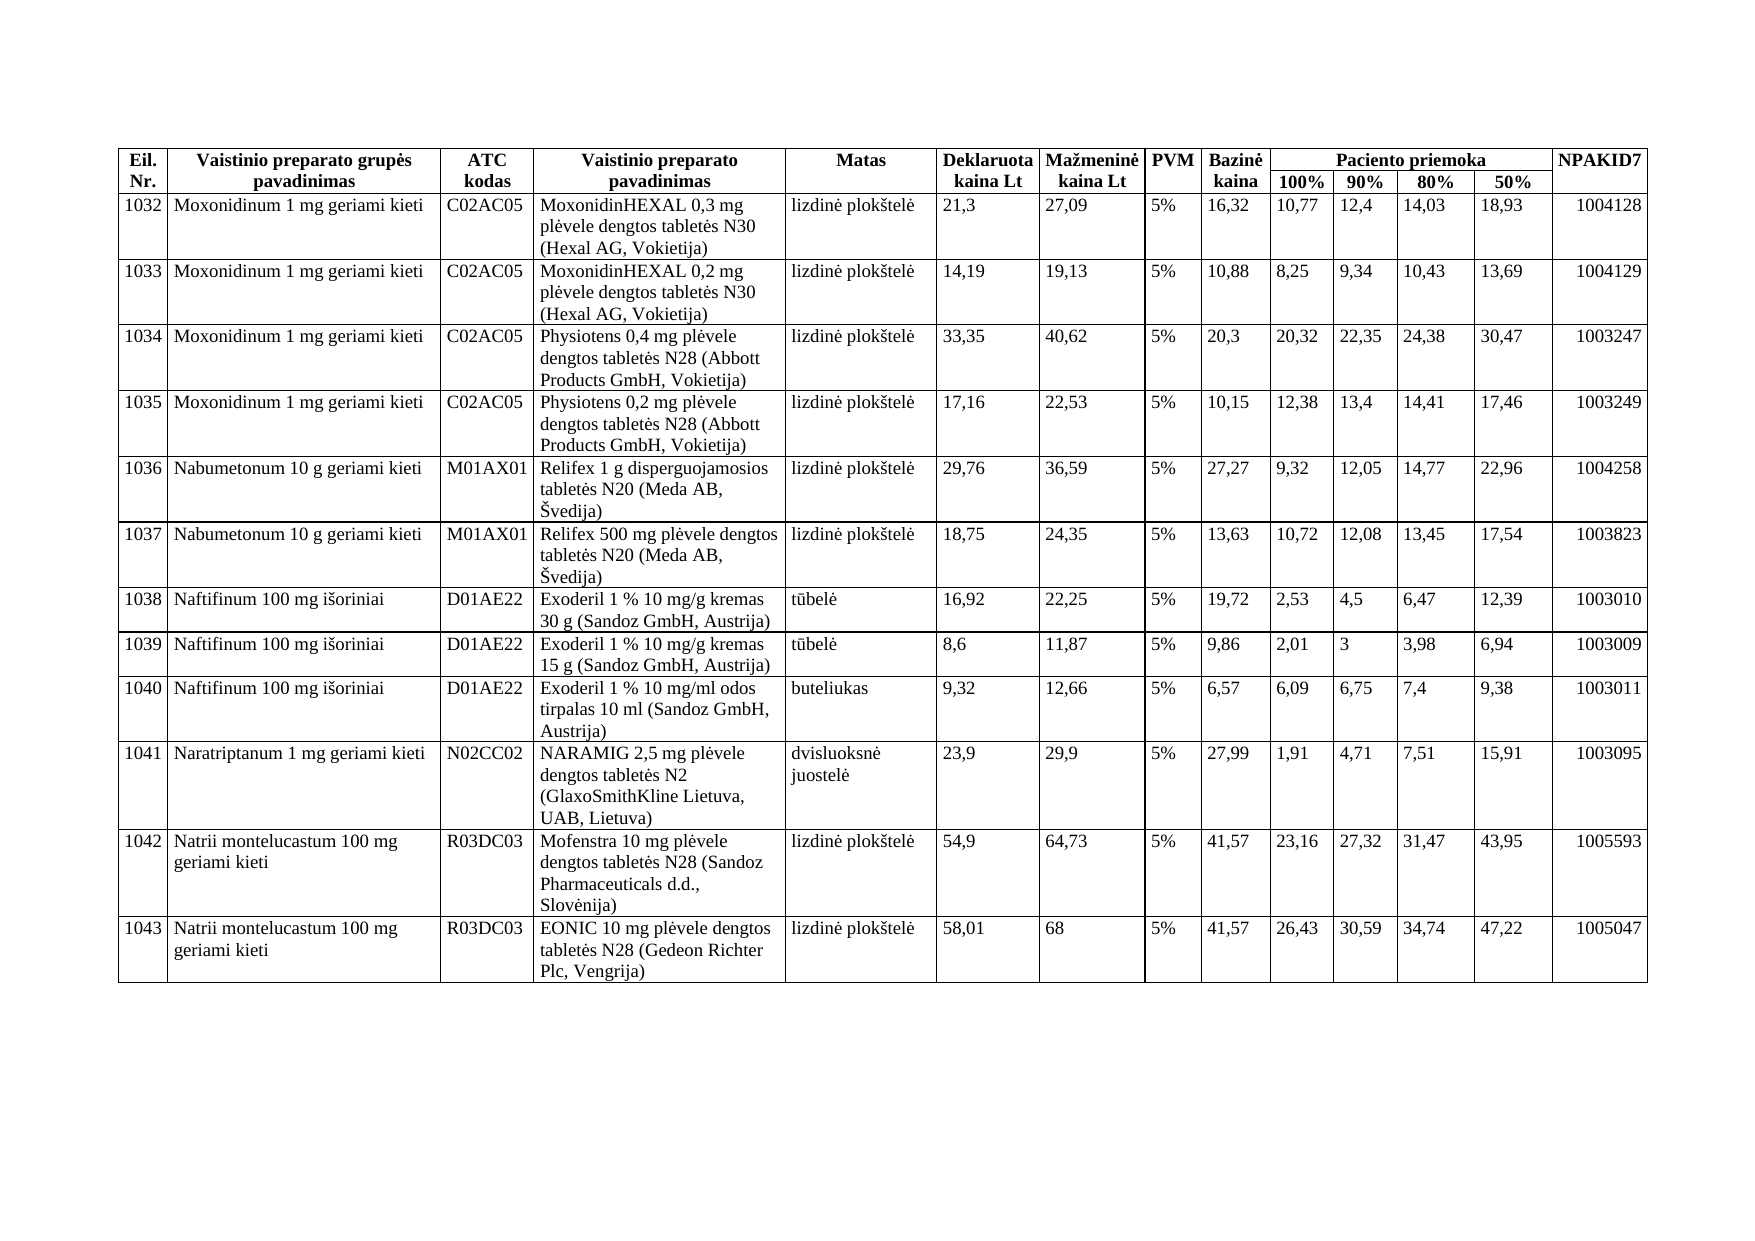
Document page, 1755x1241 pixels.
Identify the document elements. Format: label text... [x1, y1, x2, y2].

table_cell 12,38 [1271, 391, 1333, 456]
table_cell 16,32 [1202, 194, 1270, 258]
table_cell Exoderil 1 % 10 mg/g kremas 15 g (Sandoz GmbH, Austrija) [534, 633, 785, 676]
table_cell 14,77 [1398, 457, 1474, 521]
table_cell 6,09 [1271, 677, 1333, 741]
table_cell C02AC05 [441, 391, 533, 456]
table_cell 1004258 [1553, 457, 1647, 521]
table_cell 1,91 [1271, 742, 1333, 828]
table_cell 5% [1146, 742, 1201, 828]
table_cell Physiotens 0,2 mg plėvele dengtos tabletės N28 (Abbott Products GmbH, Vokietija) [534, 391, 785, 456]
table_header Eil. Nr. [119, 149, 167, 193]
table_cell 27,27 [1202, 457, 1270, 521]
table_cell 1043 [119, 917, 167, 982]
table_cell 17,16 [937, 391, 1039, 456]
table_cell Natrii montelucastum 100 mg geriami kieti [168, 917, 440, 982]
table_cell 31,47 [1398, 830, 1474, 916]
table_cell 27,32 [1334, 830, 1397, 916]
table_cell M01AX01 [441, 457, 533, 521]
table_cell Naftifinum 100 mg išoriniai [168, 677, 440, 741]
table_cell 5% [1146, 830, 1201, 916]
table_cell 8,25 [1271, 260, 1333, 324]
table_cell 5% [1146, 391, 1201, 456]
table_cell Exoderil 1 % 10 mg/ml odos tirpalas 10 ml (Sandoz GmbH, Austrija) [534, 677, 785, 741]
table_cell Moxonidinum 1 mg geriami kieti [168, 325, 440, 390]
table_cell 17,54 [1475, 523, 1552, 587]
table_cell 100% [1271, 171, 1333, 193]
table_cell 36,59 [1040, 457, 1144, 521]
table_cell 20,3 [1202, 325, 1270, 390]
table_cell D01AE22 [441, 633, 533, 676]
table_cell C02AC05 [441, 260, 533, 324]
table_cell 1032 [119, 194, 167, 258]
table_cell 1037 [119, 523, 167, 587]
table_cell 1004129 [1553, 260, 1647, 324]
table_cell Relifex 500 mg plėvele dengtos tabletės N20 (Meda AB, Švedija) [534, 523, 785, 587]
table_cell 12,39 [1475, 588, 1552, 631]
table_cell 10,43 [1398, 260, 1474, 324]
table_cell 23,9 [937, 742, 1039, 828]
table_cell 16,92 [937, 588, 1039, 631]
table_cell 21,3 [937, 194, 1039, 258]
table_cell 29,9 [1040, 742, 1144, 828]
table_cell 90% [1334, 171, 1397, 193]
table_cell 13,63 [1202, 523, 1270, 587]
table_cell lizdinė plokštelė [786, 260, 936, 324]
table_cell 14,19 [937, 260, 1039, 324]
table_cell 4,5 [1334, 588, 1397, 631]
table_cell dvisluoksnė juostelė [786, 742, 936, 828]
table_cell 1041 [119, 742, 167, 828]
table_cell 9,32 [937, 677, 1039, 741]
table_cell 14,41 [1398, 391, 1474, 456]
table_cell 1035 [119, 391, 167, 456]
table_cell 18,93 [1475, 194, 1552, 258]
table_cell Exoderil 1 % 10 mg/g kremas 30 g (Sandoz GmbH, Austrija) [534, 588, 785, 631]
table_header Mažmeninė kaina Lt [1040, 149, 1144, 193]
table_cell 7,4 [1398, 677, 1474, 741]
table_cell 10,15 [1202, 391, 1270, 456]
table_cell 68 [1040, 917, 1144, 982]
table_header PVM [1146, 149, 1201, 193]
table_cell 1003823 [1553, 523, 1647, 587]
table_cell 6,94 [1475, 633, 1552, 676]
table_cell Naratriptanum 1 mg geriami kieti [168, 742, 440, 828]
table_cell 13,69 [1475, 260, 1552, 324]
table_cell MoxonidinHEXAL 0,3 mg plėvele dengtos tabletės N30 (Hexal AG, Vokietija) [534, 194, 785, 258]
table_cell NARAMIG 2,5 mg plėvele dengtos tabletės N2 (GlaxoSmithKline Lietuva, UAB, Lietuva) [534, 742, 785, 828]
table_cell 64,73 [1040, 830, 1144, 916]
table_cell 1005593 [1553, 830, 1647, 916]
table_cell 1040 [119, 677, 167, 741]
table_cell MoxonidinHEXAL 0,2 mg plėvele dengtos tabletės N30 (Hexal AG, Vokietija) [534, 260, 785, 324]
table_cell 20,32 [1271, 325, 1333, 390]
table_cell D01AE22 [441, 588, 533, 631]
table_cell Physiotens 0,4 mg plėvele dengtos tabletės N28 (Abbott Products GmbH, Vokietija) [534, 325, 785, 390]
table_cell 1003247 [1553, 325, 1647, 390]
table_cell R03DC03 [441, 917, 533, 982]
table_cell 18,75 [937, 523, 1039, 587]
table_cell 8,6 [937, 633, 1039, 676]
table_cell 1038 [119, 588, 167, 631]
table_cell 1042 [119, 830, 167, 916]
table_cell Natrii montelucastum 100 mg geriami kieti [168, 830, 440, 916]
table_cell 3 [1334, 633, 1397, 676]
table_cell 4,71 [1334, 742, 1397, 828]
table_cell 1003249 [1553, 391, 1647, 456]
table_cell lizdinė plokštelė [786, 194, 936, 258]
table_cell Naftifinum 100 mg išoriniai [168, 588, 440, 631]
table_cell Nabumetonum 10 g geriami kieti [168, 457, 440, 521]
table_cell 2,01 [1271, 633, 1333, 676]
table_cell 54,9 [937, 830, 1039, 916]
table_cell C02AC05 [441, 325, 533, 390]
table_cell 6,47 [1398, 588, 1474, 631]
table_header Matas [786, 149, 936, 193]
table_header ATC kodas [441, 149, 533, 193]
table_cell 6,75 [1334, 677, 1397, 741]
table_cell 40,62 [1040, 325, 1144, 390]
table_cell 1003009 [1553, 633, 1647, 676]
table_cell 23,16 [1271, 830, 1333, 916]
table_cell C02AC05 [441, 194, 533, 258]
table_header Vaistinio preparato grupės pavadinimas [168, 149, 440, 193]
table_cell 5% [1146, 917, 1201, 982]
table_cell 5% [1146, 194, 1201, 258]
table_cell 10,72 [1271, 523, 1333, 587]
table_cell 1003095 [1553, 742, 1647, 828]
table_cell lizdinė plokštelė [786, 457, 936, 521]
table_cell 5% [1146, 588, 1201, 631]
table_cell buteliukas [786, 677, 936, 741]
table_cell 27,99 [1202, 742, 1270, 828]
table_cell 30,47 [1475, 325, 1552, 390]
table_cell EONIC 10 mg plėvele dengtos tabletės N28 (Gedeon Richter Plc, Vengrija) [534, 917, 785, 982]
table_cell 1036 [119, 457, 167, 521]
table_cell 10,88 [1202, 260, 1270, 324]
table_cell 12,4 [1334, 194, 1397, 258]
table_cell 12,66 [1040, 677, 1144, 741]
table_cell 13,45 [1398, 523, 1474, 587]
table_cell 50% [1475, 171, 1552, 193]
table_cell 24,38 [1398, 325, 1474, 390]
table_header Bazinė kaina Lt [1202, 149, 1270, 193]
table_header Paciento priemoka [1271, 149, 1552, 170]
table_cell 12,08 [1334, 523, 1397, 587]
table_cell 22,25 [1040, 588, 1144, 631]
table_cell 13,4 [1334, 391, 1397, 456]
table_cell 15,91 [1475, 742, 1552, 828]
table_cell 30,59 [1334, 917, 1397, 982]
table_cell tūbelė [786, 633, 936, 676]
table_cell 5% [1146, 457, 1201, 521]
table_cell 3,98 [1398, 633, 1474, 676]
table_cell 24,35 [1040, 523, 1144, 587]
table_cell M01AX01 [441, 523, 533, 587]
table_cell 5% [1146, 633, 1201, 676]
table_cell Nabumetonum 10 g geriami kieti [168, 523, 440, 587]
table_cell 43,95 [1475, 830, 1552, 916]
table_cell 5% [1146, 523, 1201, 587]
table_cell 33,35 [937, 325, 1039, 390]
table_cell 6,57 [1202, 677, 1270, 741]
table_cell 1033 [119, 260, 167, 324]
table_cell Moxonidinum 1 mg geriami kieti [168, 260, 440, 324]
table_cell 10,77 [1271, 194, 1333, 258]
table_header NPAKID7 [1553, 149, 1647, 193]
table_cell 1039 [119, 633, 167, 676]
table_cell 29,76 [937, 457, 1039, 521]
table_cell 1003010 [1553, 588, 1647, 631]
table_cell 26,43 [1271, 917, 1333, 982]
table_cell R03DC03 [441, 830, 533, 916]
table_cell 1004128 [1553, 194, 1647, 258]
table_cell N02CC02 [441, 742, 533, 828]
table_cell Naftifinum 100 mg išoriniai [168, 633, 440, 676]
table_cell 9,38 [1475, 677, 1552, 741]
table_cell 17,46 [1475, 391, 1552, 456]
table_cell 34,74 [1398, 917, 1474, 982]
table_cell 41,57 [1202, 917, 1270, 982]
table_cell 80% [1398, 171, 1474, 193]
table_cell Mofenstra 10 mg plėvele dengtos tabletės N28 (Sandoz Pharmaceuticals d.d., Slovėnija) [534, 830, 785, 916]
table_cell 9,86 [1202, 633, 1270, 676]
table_cell 27,09 [1040, 194, 1144, 258]
table_cell 22,53 [1040, 391, 1144, 456]
table_cell 9,32 [1271, 457, 1333, 521]
table_cell 19,13 [1040, 260, 1144, 324]
table_cell 14,03 [1398, 194, 1474, 258]
table_header Vaistinio preparato pavadinimas [534, 149, 785, 193]
table_cell 1003011 [1553, 677, 1647, 741]
table_cell Moxonidinum 1 mg geriami kieti [168, 391, 440, 456]
table_cell 5% [1146, 325, 1201, 390]
table_cell 58,01 [937, 917, 1039, 982]
table_cell Relifex 1 g disperguojamosios tabletės N20 (Meda AB, Švedija) [534, 457, 785, 521]
table_cell 12,05 [1334, 457, 1397, 521]
table_cell lizdinė plokštelė [786, 391, 936, 456]
table_cell 22,35 [1334, 325, 1397, 390]
table_cell 7,51 [1398, 742, 1474, 828]
table_cell lizdinė plokštelė [786, 917, 936, 982]
table_cell 11,87 [1040, 633, 1144, 676]
table_cell tūbelė [786, 588, 936, 631]
table_cell 9,34 [1334, 260, 1397, 324]
table_cell Moxonidinum 1 mg geriami kieti [168, 194, 440, 258]
table_cell 1005047 [1553, 917, 1647, 982]
table_cell lizdinė plokštelė [786, 325, 936, 390]
table_header Deklaruota kaina Lt [937, 149, 1039, 193]
table_cell 2,53 [1271, 588, 1333, 631]
table_cell D01AE22 [441, 677, 533, 741]
table_cell 5% [1146, 260, 1201, 324]
table_cell 41,57 [1202, 830, 1270, 916]
table_cell 1034 [119, 325, 167, 390]
table_cell 47,22 [1475, 917, 1552, 982]
table_cell 5% [1146, 677, 1201, 741]
table_cell lizdinė plokštelė [786, 830, 936, 916]
table_cell lizdinė plokštelė [786, 523, 936, 587]
table_cell 19,72 [1202, 588, 1270, 631]
table_cell 22,96 [1475, 457, 1552, 521]
